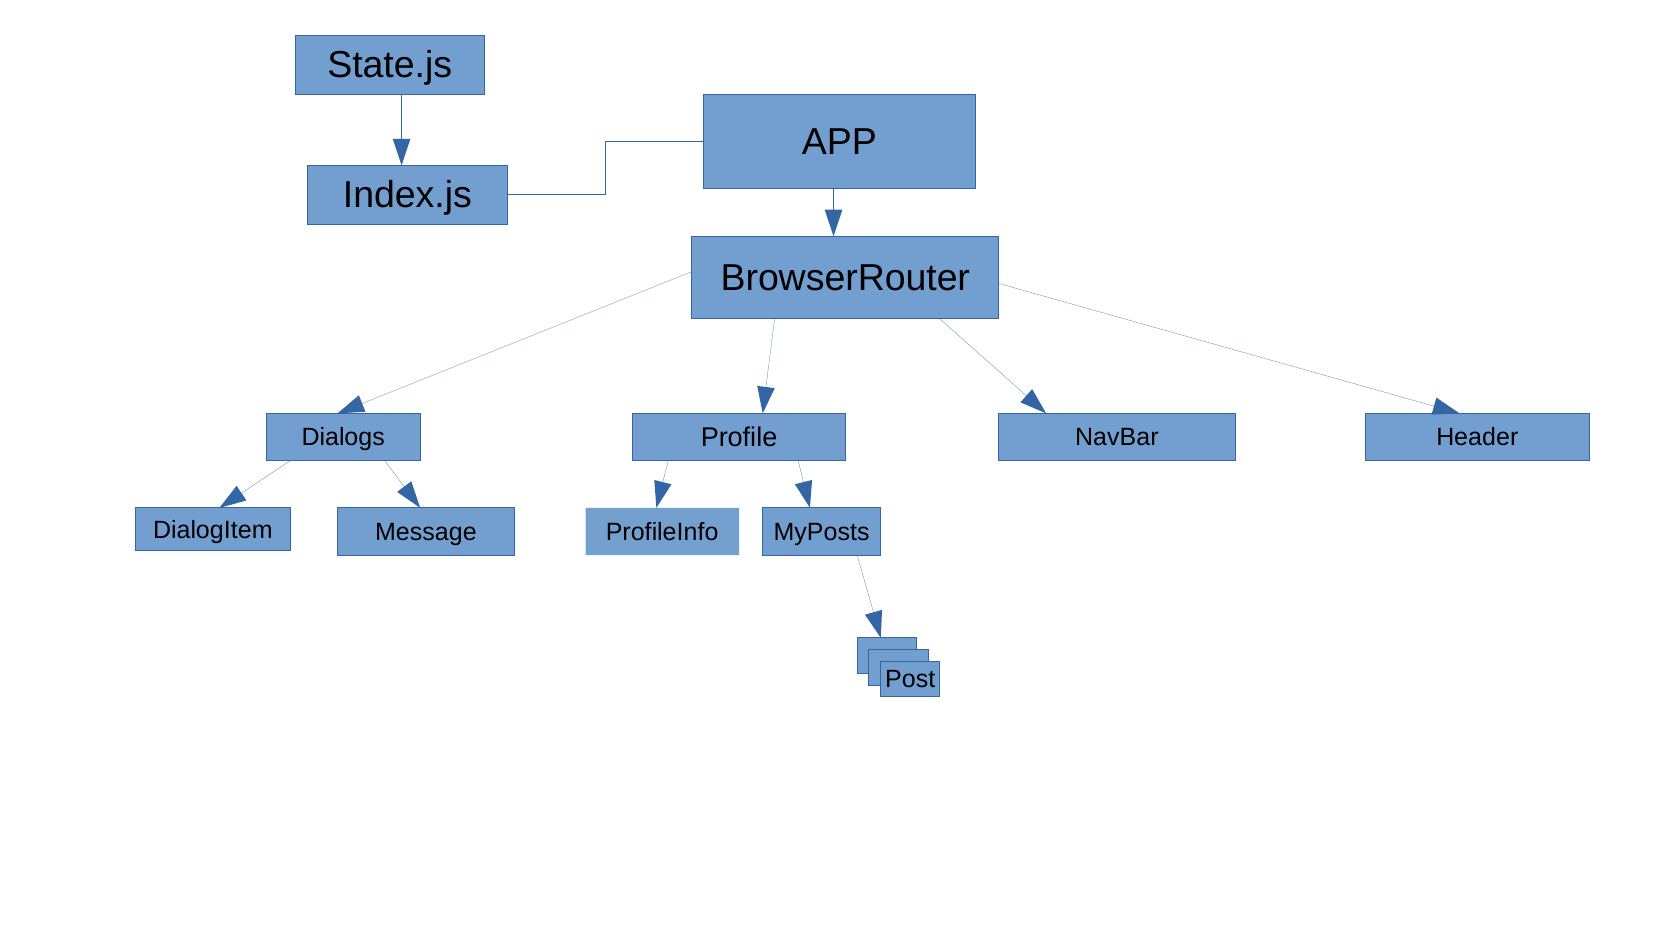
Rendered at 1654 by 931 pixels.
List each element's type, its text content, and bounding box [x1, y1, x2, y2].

text_box BrowserRouter [691, 236, 999, 319]
text_box ProfileInfo [585, 507, 740, 556]
text_box APP [703, 94, 976, 189]
text_box State.js [295, 35, 485, 95]
text_box Message [337, 507, 515, 556]
text_box NavBar [998, 413, 1236, 461]
text_box [857, 637, 929, 686]
text_box Header [1365, 413, 1590, 461]
text_box Dialogs [266, 413, 421, 461]
text_box DialogItem [135, 507, 291, 551]
text_box Index.js [307, 165, 508, 225]
text_box Profile [632, 413, 846, 461]
text_box MyPosts [762, 507, 881, 556]
text_box Post [880, 661, 940, 697]
